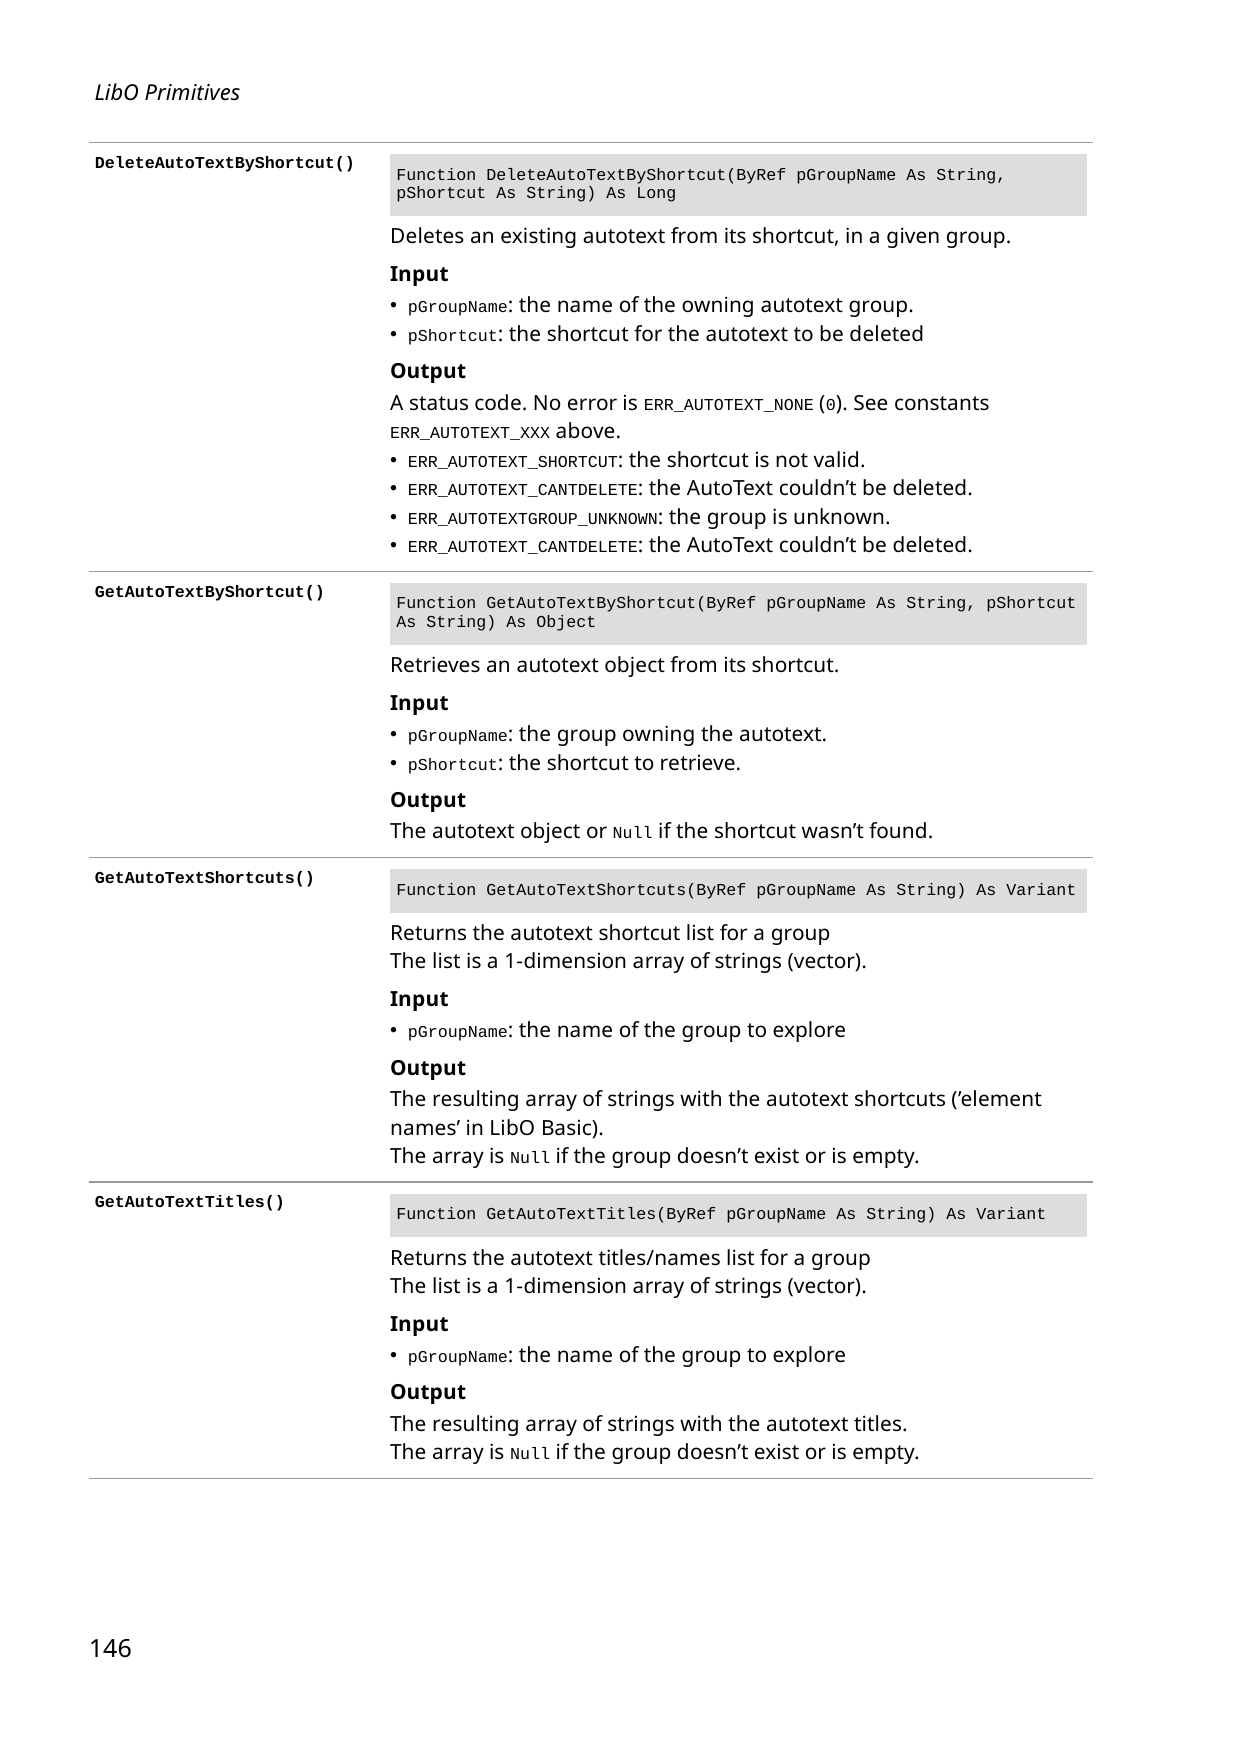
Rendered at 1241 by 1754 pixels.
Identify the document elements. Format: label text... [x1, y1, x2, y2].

table_cell Function GetAutoTextTitles(ByRef pGroupName As String) As Variant Returns the autotext titles/names list for a group The list is a 1-dimension array of strings (vector). Input pGroupName: the name of the group to explore Output The resulting array of strings with the autotext titles. The array is Null if the group doesn’t exist or is empty. [384, 1183, 1093, 1478]
table_cell GetAutoTextByShortcut() [89, 572, 384, 857]
table_cell Function GetAutoTextShortcuts(ByRef pGroupName As String) As Variant Returns the autotext shortcut list for a group The list is a 1-dimension array of strings (vector). Input pGroupName: the name of the group to explore Output The resulting array of strings with the autotext shortcuts (’element names’ in LibO Basic). The array is Null if the group doesn’t exist or is empty. [384, 858, 1093, 1181]
table_cell Function DeleteAutoTextByShortcut(ByRef pGroupName As String, pShortcut As String) As Long Deletes an existing autotext from its shortcut, in a given group. Input pGroupName: the name of the owning autotext group. pShortcut: the shortcut for the autotext to be deleted Output A status code. No error is ERR_AUTOTEXT_NONE (0). See constants ERR_AUTOTEXT_XXX above. ERR_AUTOTEXT_SHORTCUT: the shortcut is not valid. ERR_AUTOTEXT_CANTDELETE: the AutoText couldn’t be deleted. ERR_AUTOTEXTGROUP_UNKNOWN: the group is unknown. ERR_AUTOTEXT_CANTDELETE: the AutoText couldn’t be deleted. [384, 143, 1093, 571]
table_cell GetAutoTextTitles() [89, 1183, 384, 1478]
table_cell Function GetAutoTextByShortcut(ByRef pGroupName As String, pShortcut As String) As Object Retrieves an autotext object from its shortcut. Input pGroupName: the group owning the autotext. pShortcut: the shortcut to retrieve. Output The autotext object or Null if the shortcut wasn’t found. [384, 572, 1093, 857]
table_cell DeleteAutoTextByShortcut() [89, 143, 384, 571]
table_cell GetAutoTextShortcuts() [89, 858, 384, 1181]
